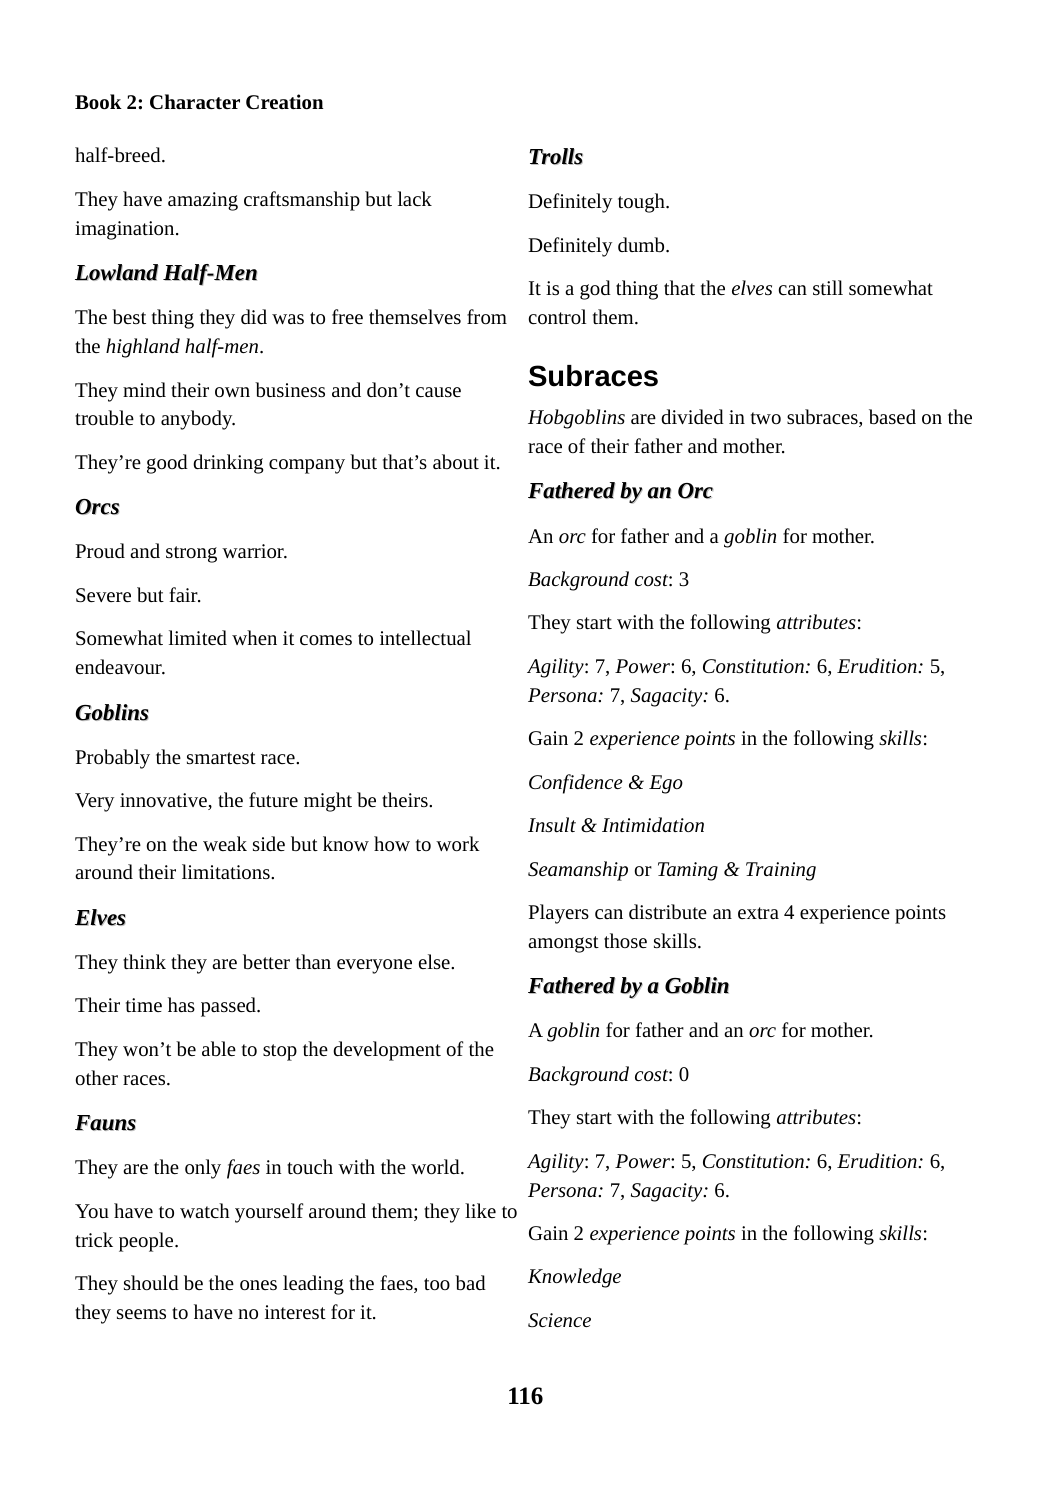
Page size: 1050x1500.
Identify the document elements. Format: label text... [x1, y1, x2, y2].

text They start with the following attributes: [528, 1105, 975, 1129]
text Agility: 7, Power: 5, Constitution: 6, Erudition: 6, Persona: 7, Sagacity: 6. [528, 1149, 975, 1202]
text A goblin for father and an orc for mother. [528, 1018, 975, 1042]
text Gain 2 experience points in the following skills: [528, 726, 975, 750]
text Players can distribute an extra 4 experience points amongst those skills. [528, 900, 975, 953]
text Fathered by an Orc [528, 477, 975, 504]
text Proud and strong warrior. [75, 539, 522, 563]
text They are the only faes in touch with the world. [75, 1155, 522, 1179]
text They’re on the weak side but know how to work around their limitations. [75, 832, 522, 884]
text They have amazing craftsmanship but lack imagination. [75, 187, 522, 240]
text Trolls [528, 143, 975, 170]
text Their time has passed. [75, 993, 522, 1017]
text Elves [75, 904, 522, 930]
text Fauns [75, 1109, 522, 1136]
text It is a god thing that the elves can still somewhat control them. [528, 276, 975, 329]
text Severe but fair. [75, 583, 522, 607]
text Lowland Half-Men [75, 259, 522, 285]
text Confidence & Ego [528, 769, 975, 794]
text The best thing they did was to free themselves from the highland half-men. [75, 305, 522, 358]
text Science [528, 1308, 975, 1332]
text They’re good drinking company but that’s about it. [75, 450, 522, 474]
text Definitely dumb. [528, 233, 975, 257]
text Fathered by a Goblin [528, 972, 975, 998]
text half-breed. [75, 143, 522, 167]
subtitle Subraces [528, 359, 975, 393]
text Seamanship or Taming & Training [528, 856, 975, 881]
text Background cost: 0 [528, 1062, 975, 1086]
text Probably the smartest race. [75, 745, 522, 769]
text Agility: 7, Power: 6, Constitution: 6, Erudition: 5, Persona: 7, Sagacity: 6. [528, 654, 975, 707]
text Knowledge [528, 1264, 975, 1288]
text Gain 2 experience points in the following skills: [528, 1221, 975, 1245]
text Background cost: 3 [528, 567, 975, 591]
text You have to watch yourself around them; they like to trick people. [75, 1199, 522, 1252]
text They start with the following attributes: [528, 610, 975, 634]
text Somewhat limited when it comes to intellectual endeavour. [75, 626, 522, 679]
text Orcs [75, 493, 522, 519]
text They think they are better than everyone else. [75, 950, 522, 974]
text They should be the ones leading the faes, too bad they seems to have no interest for it. [75, 1271, 522, 1324]
text Very innovative, the future might be theirs. [75, 788, 522, 812]
text They mind their own business and don’t cause trouble to anybody. [75, 377, 522, 430]
text Insult & Intimidation [528, 813, 975, 837]
text They won’t be able to stop the development of the other races. [75, 1037, 522, 1090]
text Definitely tough. [528, 189, 975, 213]
text An orc for father and a goblin for mother. [528, 523, 975, 548]
text Goblins [75, 698, 522, 725]
text Hobgoblins are divided in two subraces, based on the race of their father and mother. [528, 405, 975, 458]
